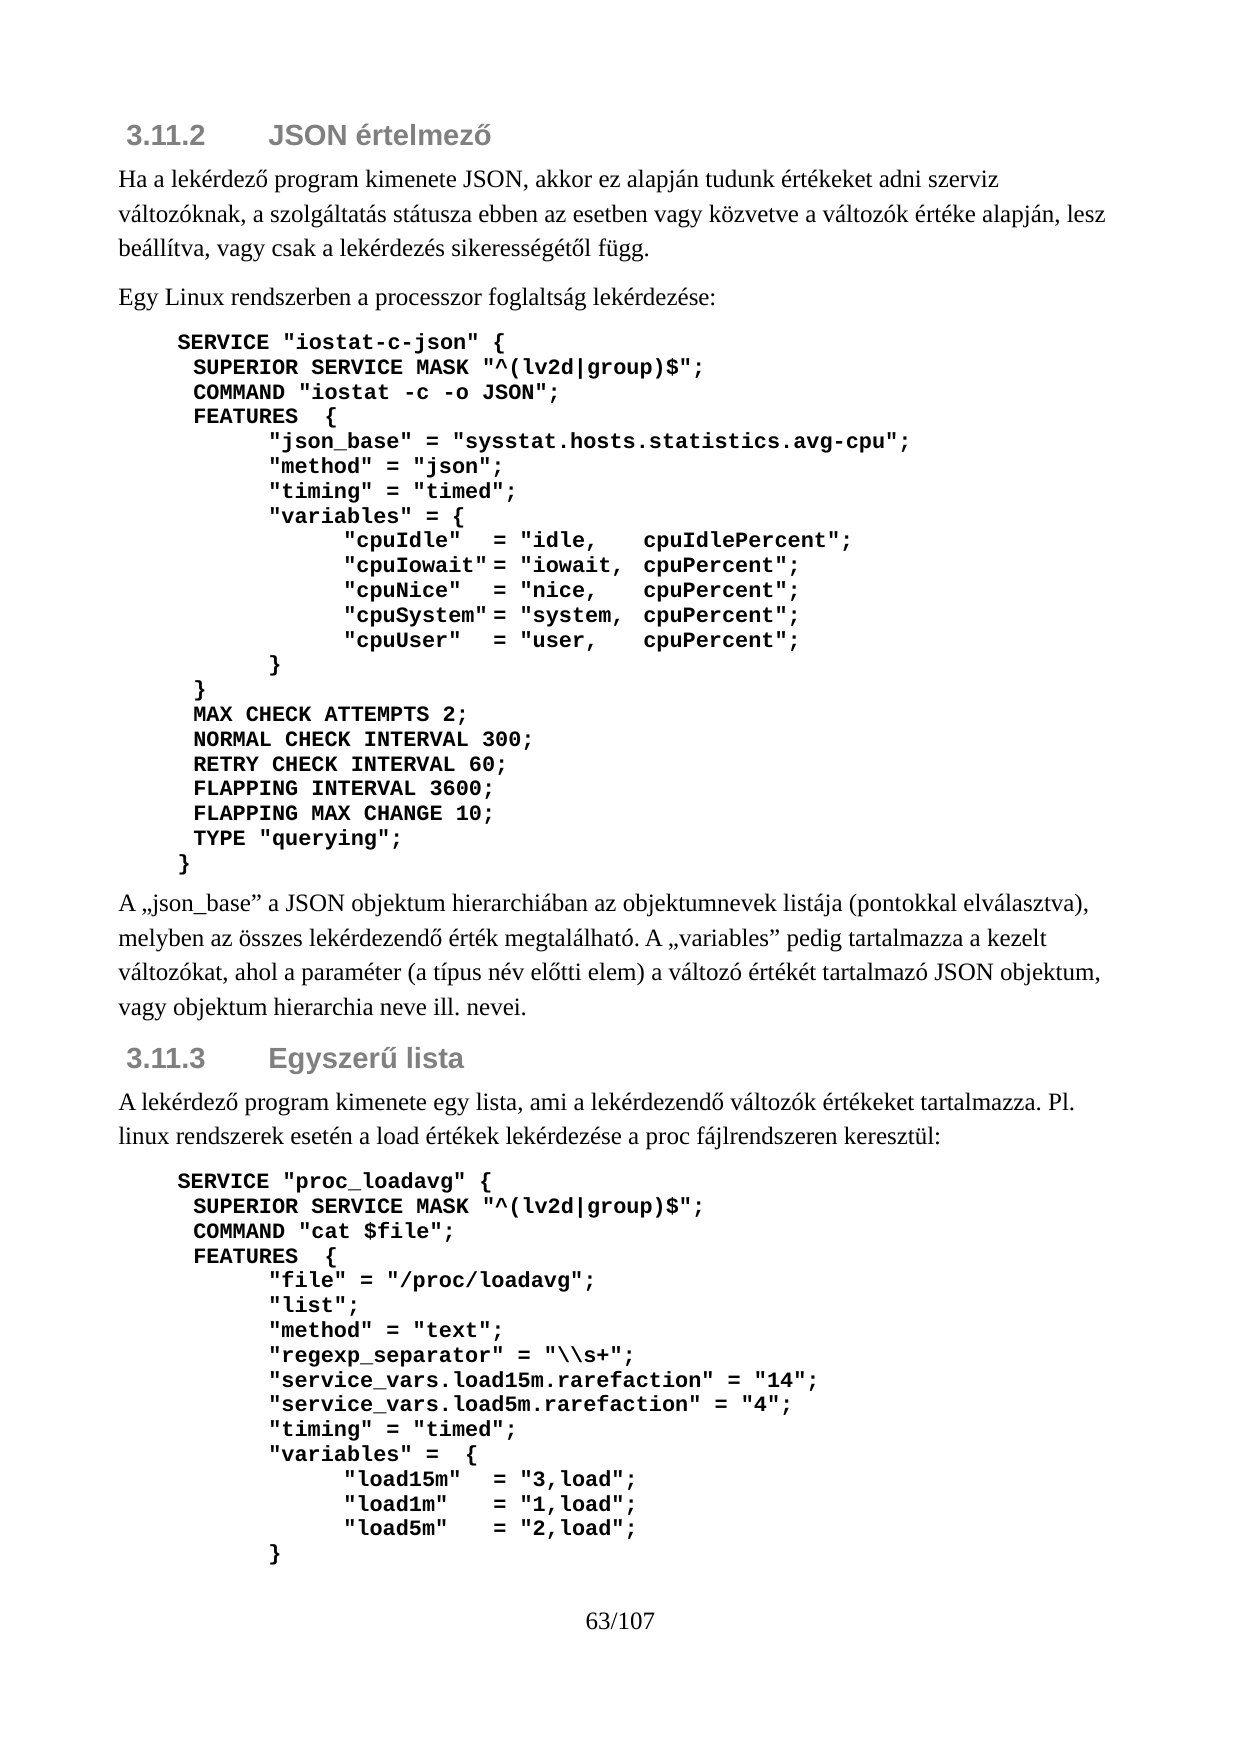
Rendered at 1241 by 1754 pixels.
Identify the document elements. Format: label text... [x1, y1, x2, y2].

text "cpuIdle" = "idle, cpuIdlePercent"; [177, 529, 1122, 554]
text FEATURES { [177, 1245, 1122, 1270]
text "file" = "/proc/loadavg"; [177, 1270, 1122, 1294]
text NORMAL CHECK INTERVAL 300; [177, 728, 1122, 753]
text "service_vars.load15m.rarefaction" = "14"; [177, 1369, 1122, 1394]
text "method" = "text"; [177, 1319, 1122, 1344]
text "load5m" = "2,load"; [177, 1518, 1122, 1542]
text "timing" = "timed"; [177, 1418, 1122, 1443]
text COMMAND "iostat -c -o JSON"; [177, 381, 1122, 406]
text } [177, 1542, 1122, 1567]
text COMMAND "cat $file"; [177, 1220, 1122, 1245]
text SERVICE "iostat-c-json" { [177, 331, 1122, 356]
text "json_base" = "sysstat.hosts.statistics.avg-cpu"; [177, 430, 1122, 455]
text } [177, 678, 1122, 703]
text } [177, 852, 1122, 877]
text SUPERIOR SERVICE MASK "^(lv2d|group)$"; [177, 1195, 1122, 1220]
text SERVICE "proc_loadavg" { [177, 1171, 1122, 1195]
text "cpuUser" = "user, cpuPercent"; [177, 629, 1122, 653]
text "service_vars.load5m.rarefaction" = "4"; [177, 1394, 1122, 1418]
text "load15m" = "3,load"; [177, 1468, 1122, 1493]
text "variables" = { [177, 505, 1122, 529]
text FEATURES { [177, 406, 1122, 430]
text TYPE "querying"; [177, 827, 1122, 852]
text "cpuSystem" = "system, cpuPercent"; [177, 604, 1122, 629]
text MAX CHECK ATTEMPTS 2; [177, 703, 1122, 728]
text SUPERIOR SERVICE MASK "^(lv2d|group)$"; [177, 356, 1122, 381]
subtitle Egyszerű lista [118, 1041, 1122, 1074]
text Egy Linux rendszerben a processzor foglaltság lekérdezése: [118, 282, 1122, 311]
text "cpuNice" = "nice, cpuPercent"; [177, 579, 1122, 604]
text A lekérdező program kimenete egy lista, ami a lekérdezendő változók értékeket tartalmazza. Pl. linux rendszerek esetén a load értékek lekérdezése a proc fájlrendszeren keresztül: [118, 1087, 1122, 1150]
text FLAPPING INTERVAL 3600; [177, 777, 1122, 802]
text "timing" = "timed"; [177, 480, 1122, 505]
text "load1m" = "1,load"; [177, 1493, 1122, 1518]
text "list"; [177, 1294, 1122, 1319]
text "cpuIowait" = "iowait, cpuPercent"; [177, 554, 1122, 579]
text "method" = "json"; [177, 455, 1122, 480]
text "regexp_separator" = "\\s+"; [177, 1344, 1122, 1369]
text A „json_base” a JSON objektum hierarchiában az objektumnevek listája (pontokkal elválasztva), melyben az összes lekérdezendő érték megtalálható. A „variables” pedig tartalmazza a kezelt változókat, ahol a paraméter (a típus név előtti elem) a változó értékét tartalmazó JSON objektum, vagy objektum hierarchia neve ill. nevei. [118, 888, 1122, 1021]
text Ha a lekérdező program kimenete JSON, akkor ez alapján tudunk értékeket adni szerviz változóknak, a szolgáltatás státusza ebben az esetben vagy közvetve a változók értéke alapján, lesz beállítva, vagy csak a lekérdezés sikerességétől függ. [118, 164, 1122, 262]
text FLAPPING MAX CHANGE 10; [177, 802, 1122, 827]
text } [177, 653, 1122, 678]
text RETRY CHECK INTERVAL 60; [177, 753, 1122, 777]
subtitle JSON értelmező [118, 118, 1122, 152]
text "variables" = { [177, 1443, 1122, 1468]
